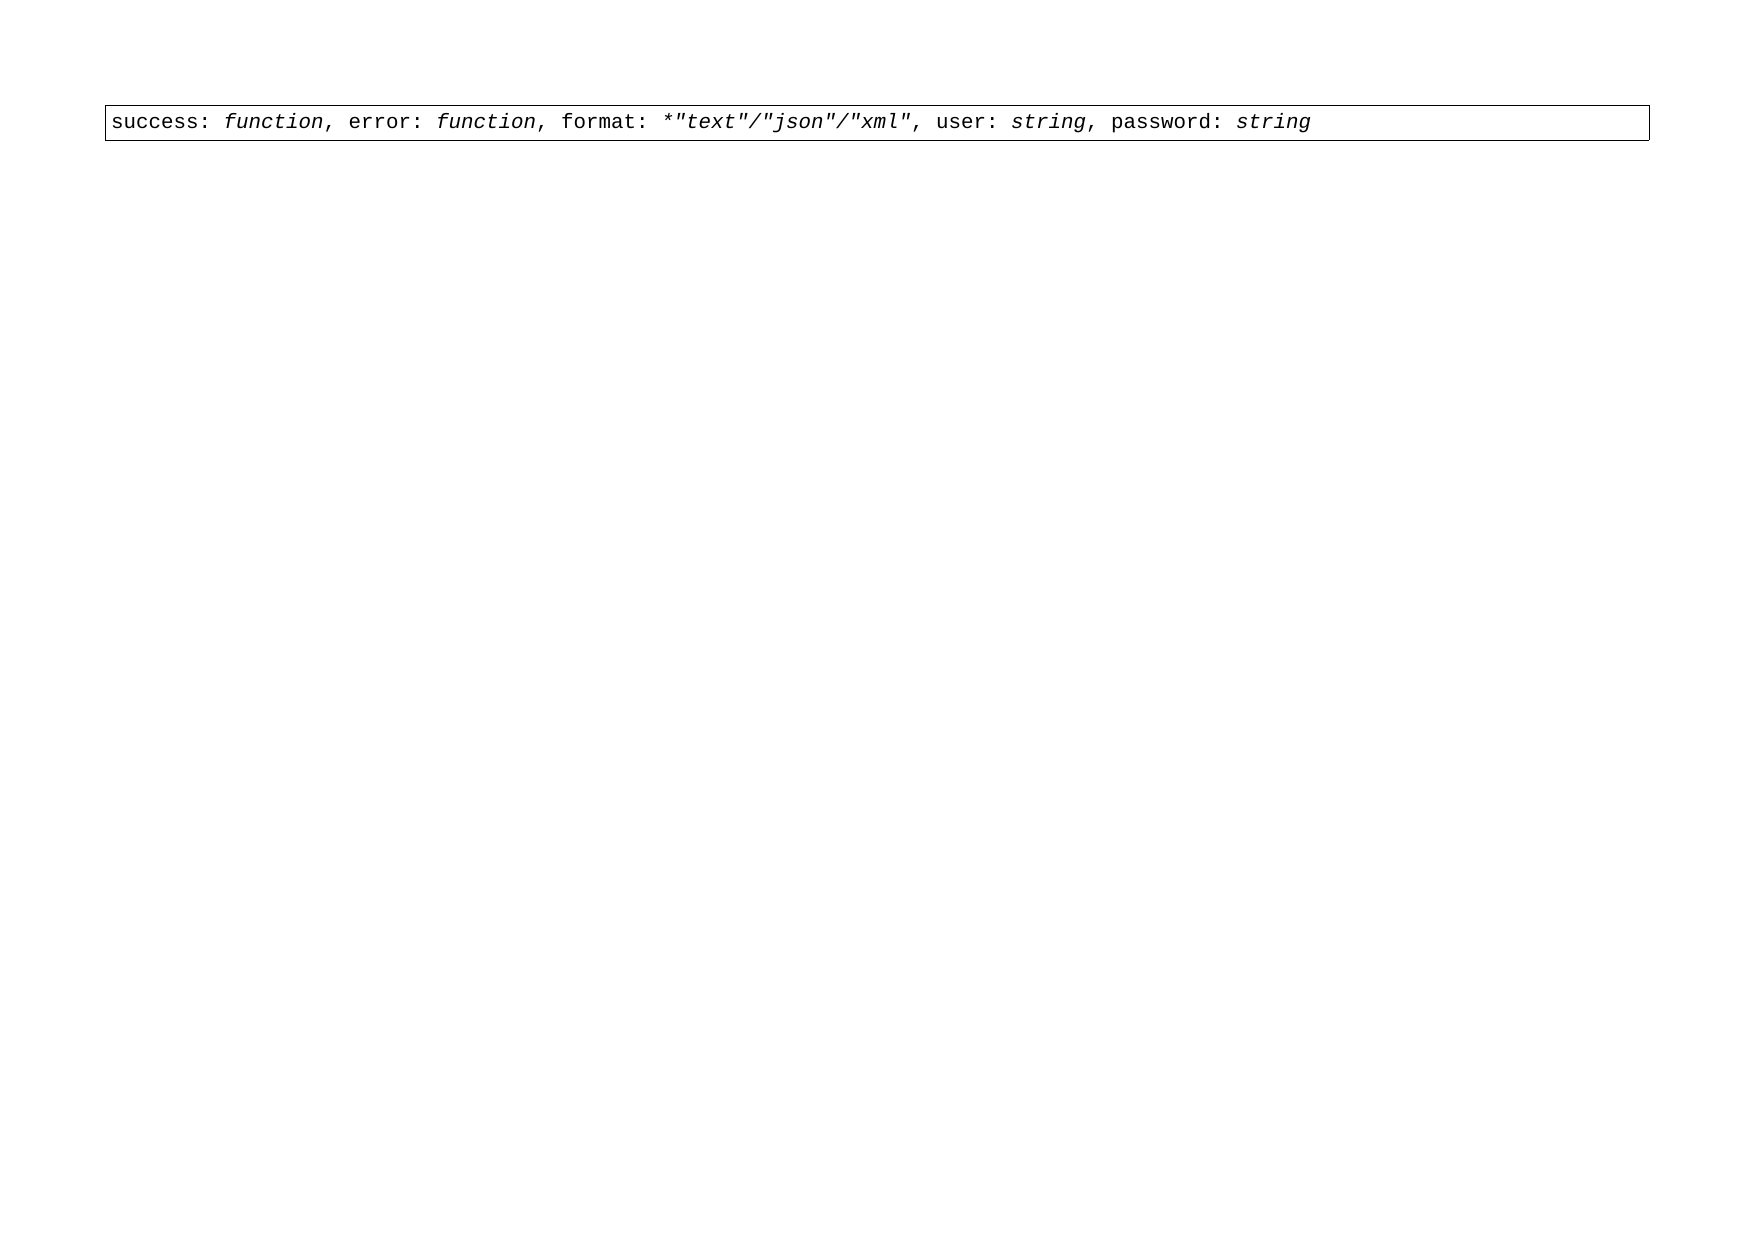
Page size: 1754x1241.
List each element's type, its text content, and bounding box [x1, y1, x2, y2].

table_cell success: function, error: function, format: *"text"/"json"/"xml", user: string, password: string [106, 106, 1649, 140]
